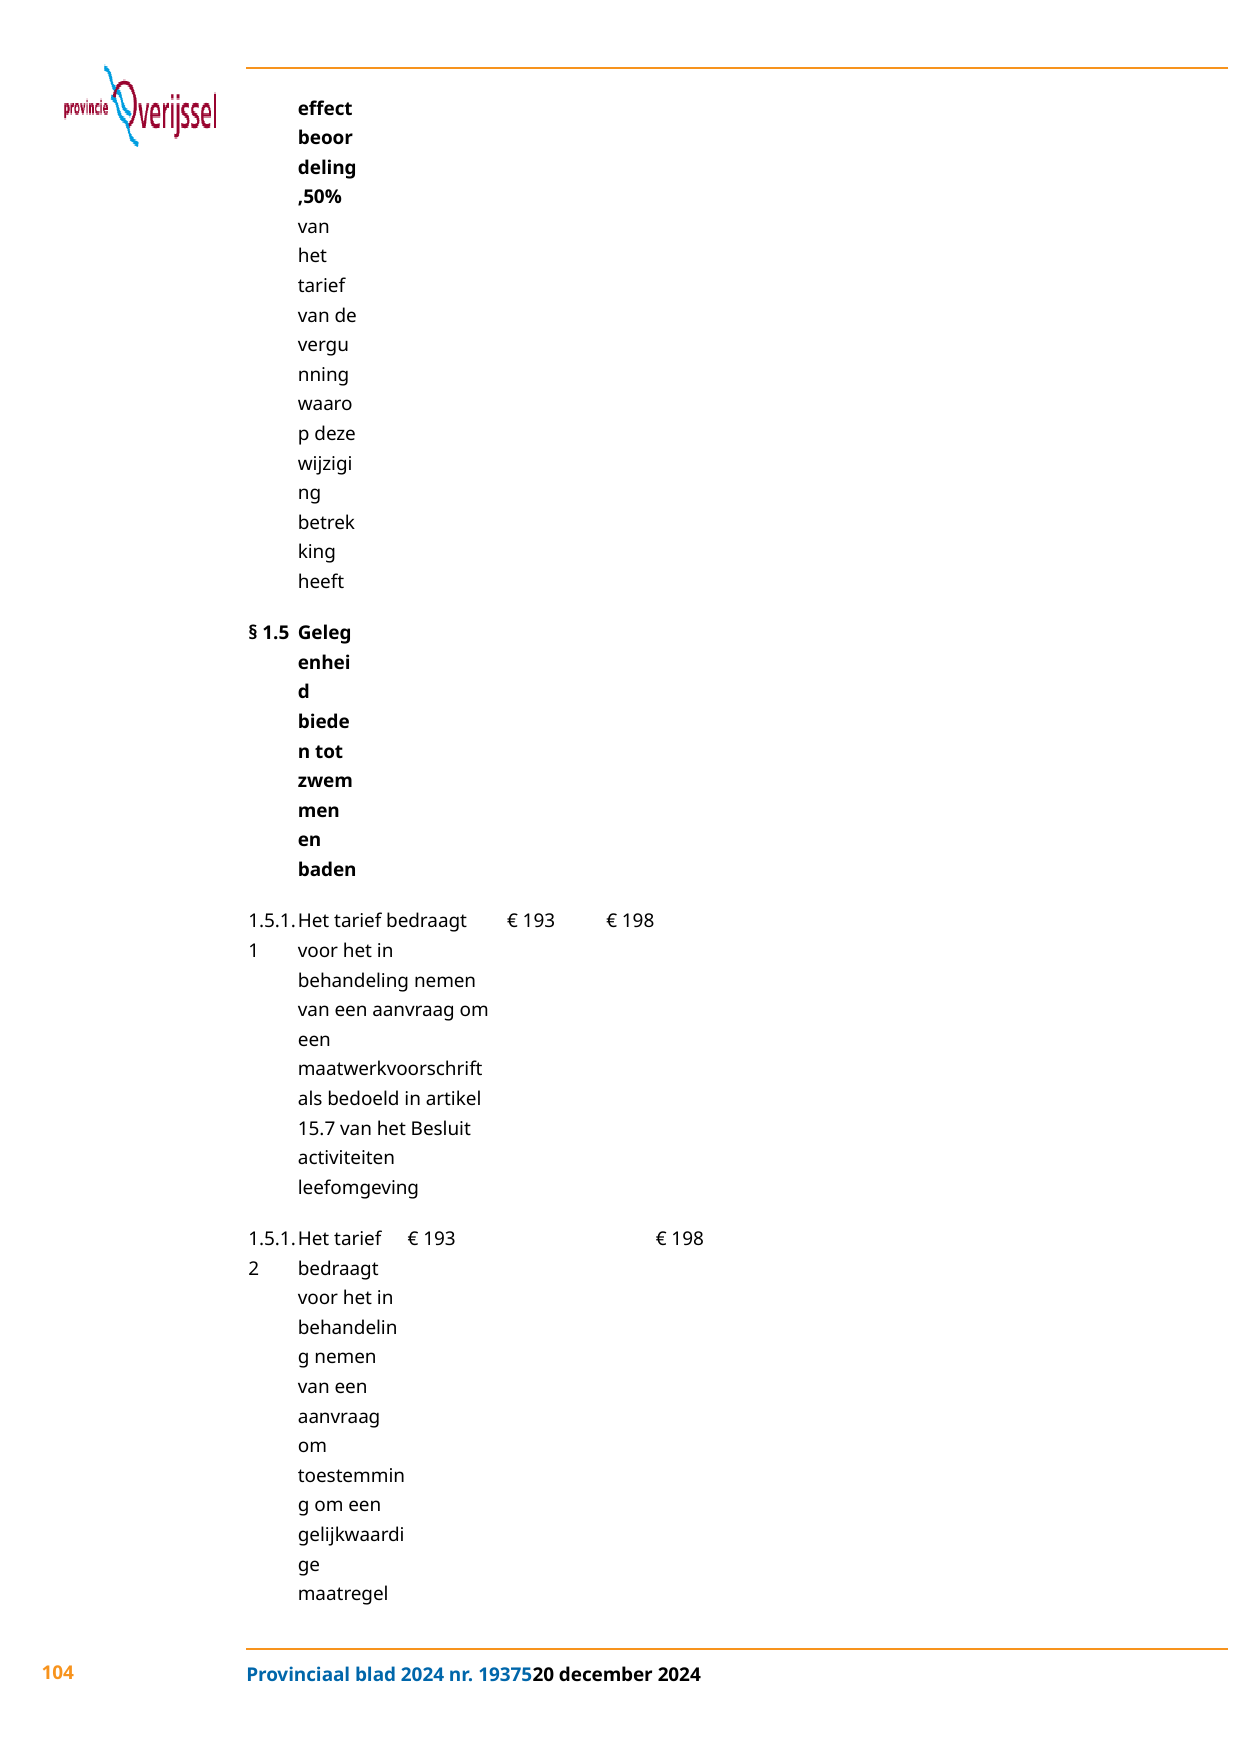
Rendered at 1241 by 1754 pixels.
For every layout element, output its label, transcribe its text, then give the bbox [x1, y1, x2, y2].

table_cell [358, 95, 407, 594]
table_cell 1.5.1.1 [248, 908, 298, 1200]
table_cell € 193 [507, 908, 606, 1200]
table_cell effectbeoordeling,50% van het tarief van de vergunning waarop deze wijziging betrekking heeft [298, 95, 358, 594]
picture [41, 47, 231, 172]
table_cell € 198 [656, 1225, 953, 1606]
table_cell [248, 95, 298, 594]
table_cell [408, 1200, 804, 1225]
table_cell [248, 882, 298, 908]
table_cell € 193 [408, 1225, 656, 1606]
table_cell § 1.5 [248, 620, 298, 882]
table_cell € 198 [606, 908, 1003, 1200]
table_cell 1.5.1.2 [248, 1225, 298, 1606]
table_cell Gelegenheid bieden tot zwemmen en baden [298, 620, 358, 882]
table_cell Het tarief bedraagt voor het in behandeling nemen van een aanvraag om een maatwerkvoorschrift als bedoeld in artikel 15.7 van het Besluit activiteiten leefomgeving [298, 908, 507, 1200]
table_cell [248, 1200, 298, 1225]
table_cell [248, 594, 298, 619]
table_cell [298, 1200, 407, 1225]
table_cell [298, 882, 358, 908]
table_cell [358, 882, 755, 908]
table_cell [755, 594, 1102, 619]
table_cell [408, 95, 705, 594]
table_cell [298, 594, 358, 619]
table_cell [358, 594, 755, 619]
table_cell [358, 620, 755, 882]
table_cell [755, 620, 1102, 882]
table_cell [755, 882, 1102, 908]
table_cell [804, 1200, 903, 1225]
table_cell Het tarief bedraagt voor het in behandeling nemen van een aanvraag om toestemming om een gelijkwaardige maatregel [298, 1225, 407, 1606]
